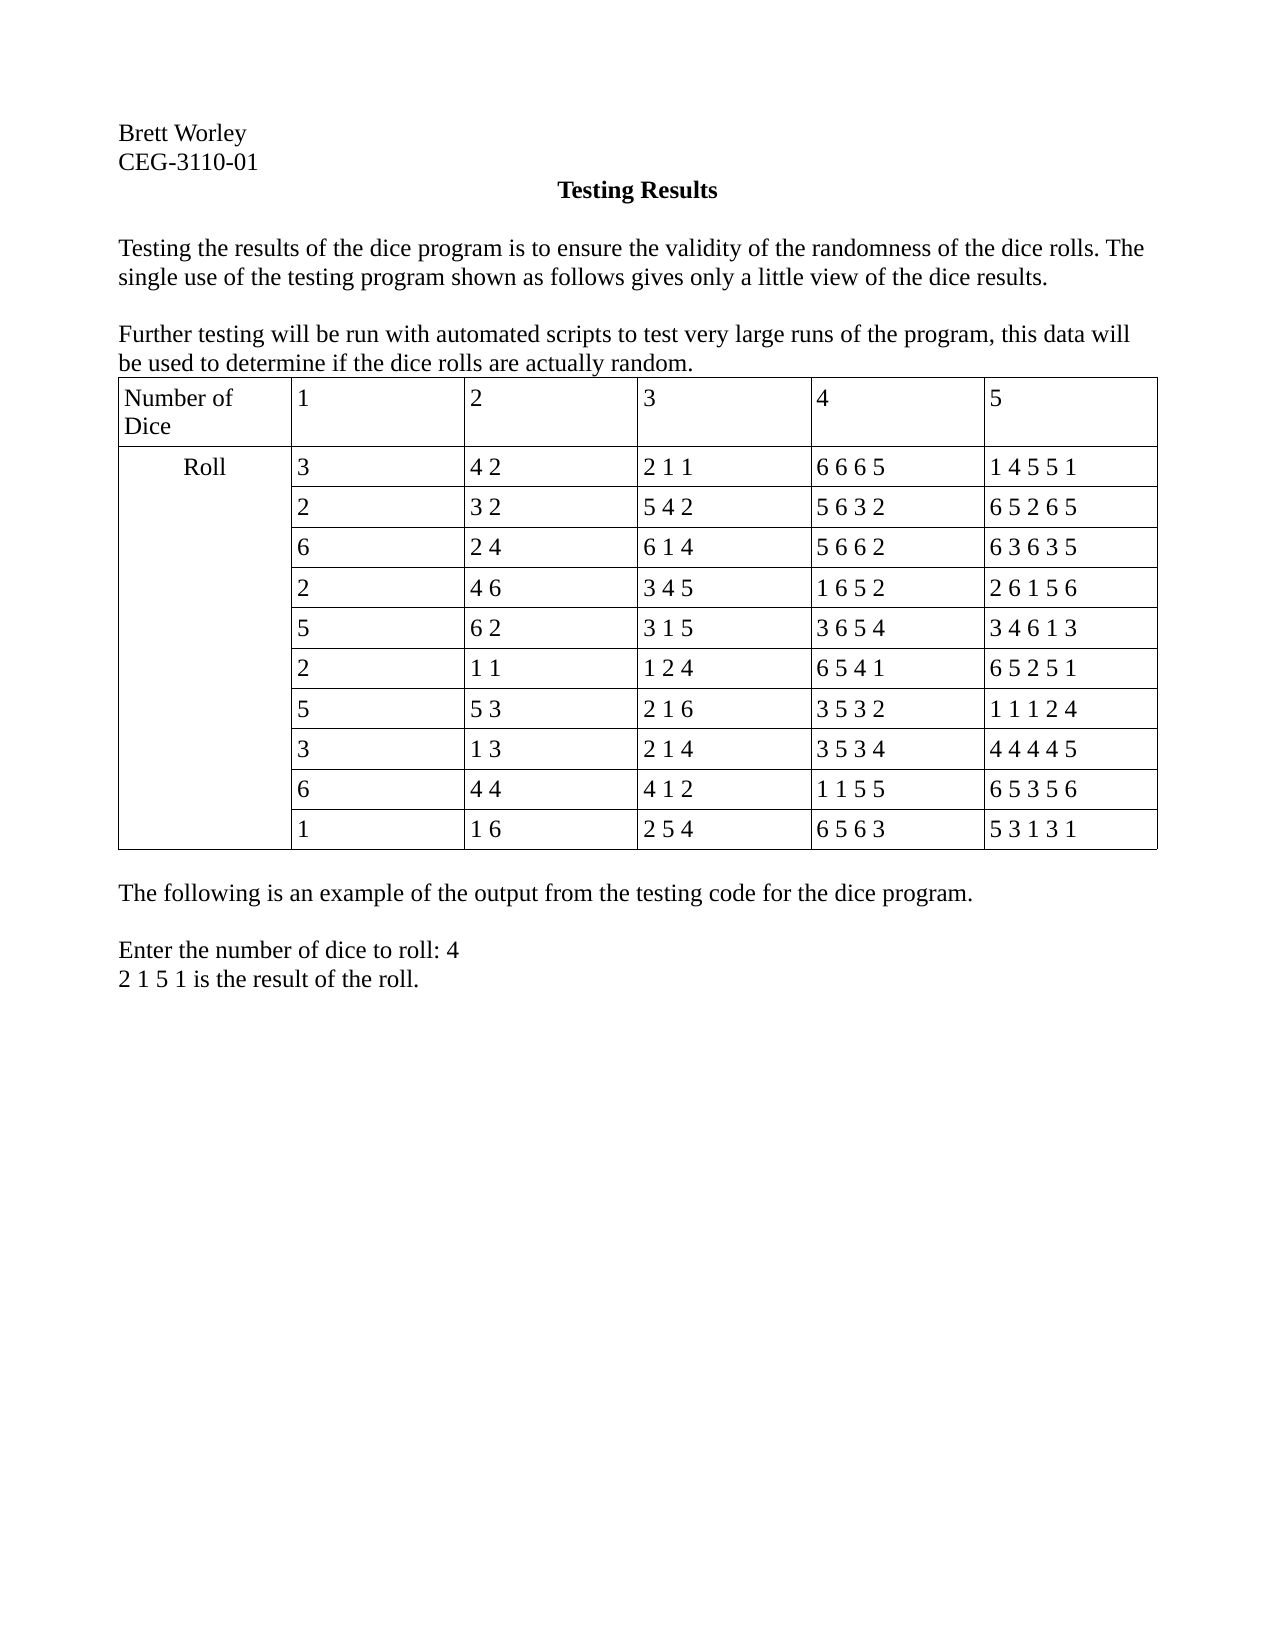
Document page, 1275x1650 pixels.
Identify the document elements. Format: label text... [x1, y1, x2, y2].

text Brett Worley [118, 118, 1157, 147]
table_header 1 [292, 378, 464, 446]
table_cell 3 [292, 447, 464, 486]
table_cell 6 5 4 1 [812, 649, 984, 688]
table_header 3 [638, 378, 811, 446]
table_cell 4 1 2 [638, 770, 811, 809]
table_cell 1 2 4 [638, 649, 811, 688]
table_cell 6 1 4 [638, 528, 811, 567]
table_cell 5 6 3 2 [812, 487, 984, 527]
text Testing the results of the dice program is to ensure the validity of the randomness of the dice rolls. The single use of the testing program shown as follows gives only a little view of the dice results. [118, 233, 1157, 291]
text 2 1 5 1 is the result of the roll. [118, 964, 1157, 993]
table_cell 6 [292, 770, 464, 809]
table_cell 6 5 3 5 6 [985, 770, 1157, 809]
table_cell 3 6 5 4 [812, 608, 984, 647]
table_cell 2 1 6 [638, 689, 811, 728]
table_cell 3 2 [465, 487, 637, 527]
table_header Number of Dice [119, 378, 291, 446]
table_cell 6 6 6 5 [812, 447, 984, 486]
table_cell 4 6 [465, 568, 637, 607]
text Enter the number of dice to roll: 4 [118, 935, 1157, 964]
table_cell 1 1 [465, 649, 637, 688]
table_cell 6 2 [465, 608, 637, 647]
table_cell 1 4 5 5 1 [985, 447, 1157, 486]
table_cell 3 4 5 [638, 568, 811, 607]
table_header 2 [465, 378, 637, 446]
table_cell 2 [292, 487, 464, 527]
table_header 5 [985, 378, 1157, 446]
table_cell 3 5 3 4 [812, 729, 984, 768]
table_cell 5 [292, 689, 464, 728]
text The following is an example of the output from the testing code for the dice program. [118, 878, 1157, 907]
table_cell 4 4 [465, 770, 637, 809]
table_cell 1 [292, 810, 464, 849]
table_cell 5 4 2 [638, 487, 811, 527]
table_cell 4 2 [465, 447, 637, 486]
table_cell 6 5 6 3 [812, 810, 984, 849]
table_cell 5 3 1 3 1 [985, 810, 1157, 849]
table_cell 2 1 4 [638, 729, 811, 768]
table_cell 1 6 [465, 810, 637, 849]
table_cell 3 5 3 2 [812, 689, 984, 728]
text CEG-3110-01 [118, 147, 1157, 176]
table_cell 6 5 2 5 1 [985, 649, 1157, 688]
table_cell 2 [292, 568, 464, 607]
table_cell 3 1 5 [638, 608, 811, 647]
table_cell 1 1 1 2 4 [985, 689, 1157, 728]
table_header 4 [812, 378, 984, 446]
table_cell 5 6 6 2 [812, 528, 984, 567]
table_cell 5 3 [465, 689, 637, 728]
table_cell 3 4 6 1 3 [985, 608, 1157, 647]
table_cell 2 4 [465, 528, 637, 567]
table_cell Roll [119, 447, 291, 849]
table_cell 2 5 4 [638, 810, 811, 849]
table_cell 1 6 5 2 [812, 568, 984, 607]
table_cell 6 3 6 3 5 [985, 528, 1157, 567]
text Further testing will be run with automated scripts to test very large runs of the program, this data will be used to determine if the dice rolls are actually random. [118, 319, 1157, 377]
text Testing Results [118, 176, 1157, 204]
table_cell 3 [292, 729, 464, 768]
table_cell 2 6 1 5 6 [985, 568, 1157, 607]
table_cell 6 [292, 528, 464, 567]
table_cell 2 [292, 649, 464, 688]
table_cell 1 1 5 5 [812, 770, 984, 809]
table_cell 5 [292, 608, 464, 647]
table_cell 1 3 [465, 729, 637, 768]
table_cell 2 1 1 [638, 447, 811, 486]
table_cell 6 5 2 6 5 [985, 487, 1157, 527]
table_cell 4 4 4 4 5 [985, 729, 1157, 768]
